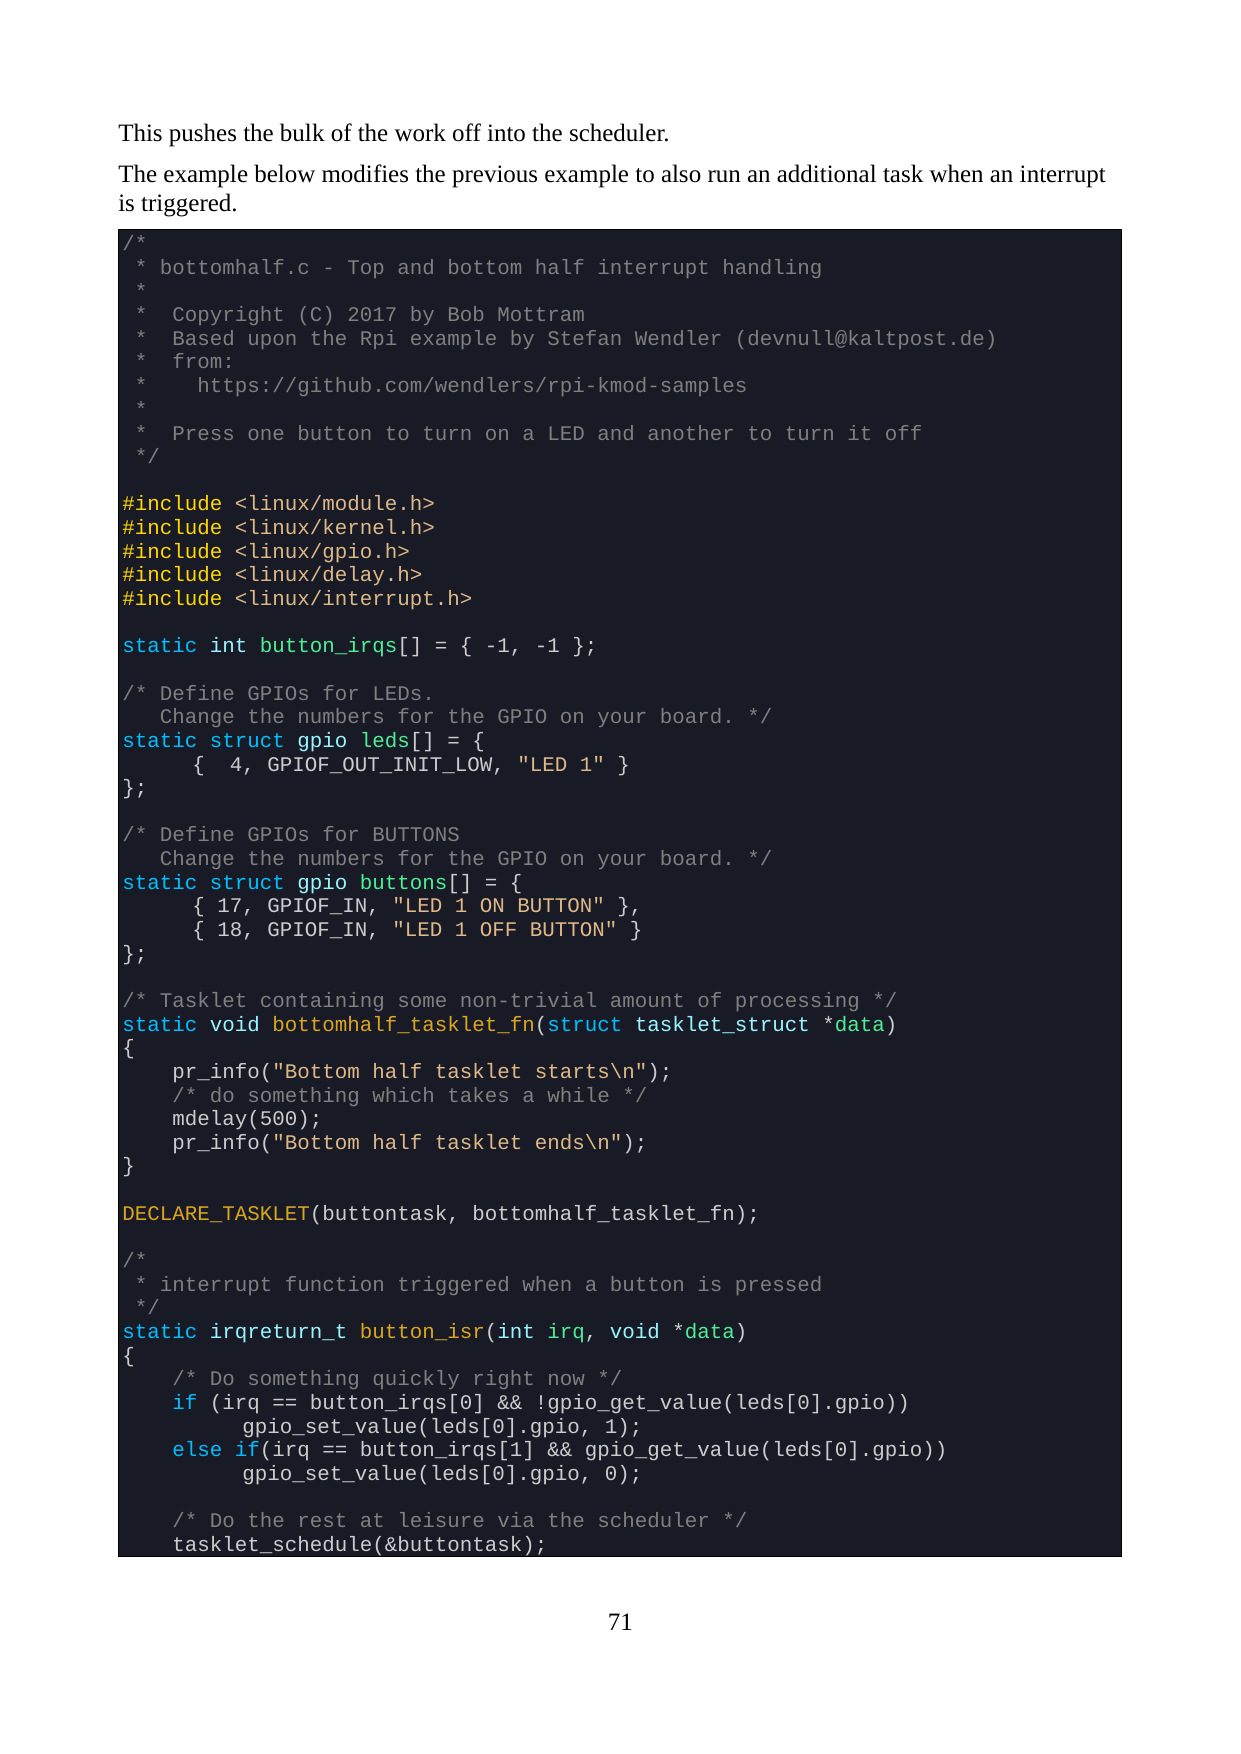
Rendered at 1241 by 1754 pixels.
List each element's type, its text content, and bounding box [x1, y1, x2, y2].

text Change the numbers for the GPIO on your board. */ [119, 702, 1121, 726]
text { [119, 1033, 1121, 1057]
text #include <linux/interrupt.h> [119, 584, 1121, 608]
text if (irq == button_irqs[0] && !gpio_get_value(leds[0].gpio)) [119, 1388, 1121, 1412]
text static struct gpio leds[] = { [119, 726, 1121, 749]
text */ [119, 1293, 1121, 1317]
text gpio_set_value(leds[0].gpio, 0); [119, 1459, 1121, 1483]
text }; [119, 939, 1121, 962]
text #include <linux/kernel.h> [119, 513, 1121, 537]
text */ [119, 442, 1121, 466]
text DECLARE_TASKLET(buttontask, bottomhalf_tasklet_fn); [119, 1199, 1121, 1222]
text /* Define GPIOs for LEDs. [119, 679, 1121, 702]
text * https://github.com/wendlers/rpi-kmod-samples [119, 371, 1121, 395]
text /* Do the rest at leisure via the scheduler */ [119, 1506, 1121, 1530]
text /* Define GPIOs for BUTTONS [119, 821, 1121, 844]
text { [119, 1341, 1121, 1364]
text * bottomhalf.c - Top and bottom half interrupt handling [119, 253, 1121, 277]
text { 17, GPIOF_IN, "LED 1 ON BUTTON" }, [119, 891, 1121, 915]
text static irqreturn_t button_isr(int irq, void *data) [119, 1317, 1121, 1341]
text * interrupt function triggered when a button is pressed [119, 1270, 1121, 1293]
text /* [119, 230, 1121, 253]
text #include <linux/module.h> [119, 489, 1121, 513]
text * [119, 277, 1121, 300]
text #include <linux/gpio.h> [119, 537, 1121, 560]
text static void bottomhalf_tasklet_fn(struct tasklet_struct *data) [119, 1010, 1121, 1033]
text else if(irq == button_irqs[1] && gpio_get_value(leds[0].gpio)) [119, 1435, 1121, 1459]
text Change the numbers for the GPIO on your board. */ [119, 844, 1121, 868]
text tasklet_schedule(&buttontask); [119, 1530, 1121, 1556]
text #include <linux/delay.h> [119, 560, 1121, 584]
text { 4, GPIOF_OUT_INIT_LOW, "LED 1" } [119, 749, 1121, 773]
text pr_info("Bottom half tasklet ends\n"); [119, 1128, 1121, 1152]
text }; [119, 773, 1121, 797]
text /* do something which takes a while */ [119, 1081, 1121, 1104]
text mdelay(500); [119, 1104, 1121, 1128]
text The example below modifies the previous example to also run an additional task when an interrupt is triggered. [118, 159, 1122, 217]
text /* Tasklet containing some non-trivial amount of processing */ [119, 986, 1121, 1010]
text static struct gpio buttons[] = { [119, 868, 1121, 891]
text /* Do something quickly right now */ [119, 1364, 1121, 1388]
text pr_info("Bottom half tasklet starts\n"); [119, 1057, 1121, 1081]
text * Based upon the Rpi example by Stefan Wendler (devnull@kaltpost.de) [119, 324, 1121, 348]
text * [119, 395, 1121, 418]
text * Copyright (C) 2017 by Bob Mottram [119, 300, 1121, 324]
text { 18, GPIOF_IN, "LED 1 OFF BUTTON" } [119, 915, 1121, 939]
text * Press one button to turn on a LED and another to turn it off [119, 418, 1121, 442]
text This pushes the bulk of the work off into the scheduler. [118, 118, 1122, 147]
text static int button_irqs[] = { -1, -1 }; [119, 631, 1121, 655]
text } [119, 1152, 1121, 1175]
text * from: [119, 348, 1121, 371]
text gpio_set_value(leds[0].gpio, 1); [119, 1412, 1121, 1435]
text /* [119, 1246, 1121, 1270]
